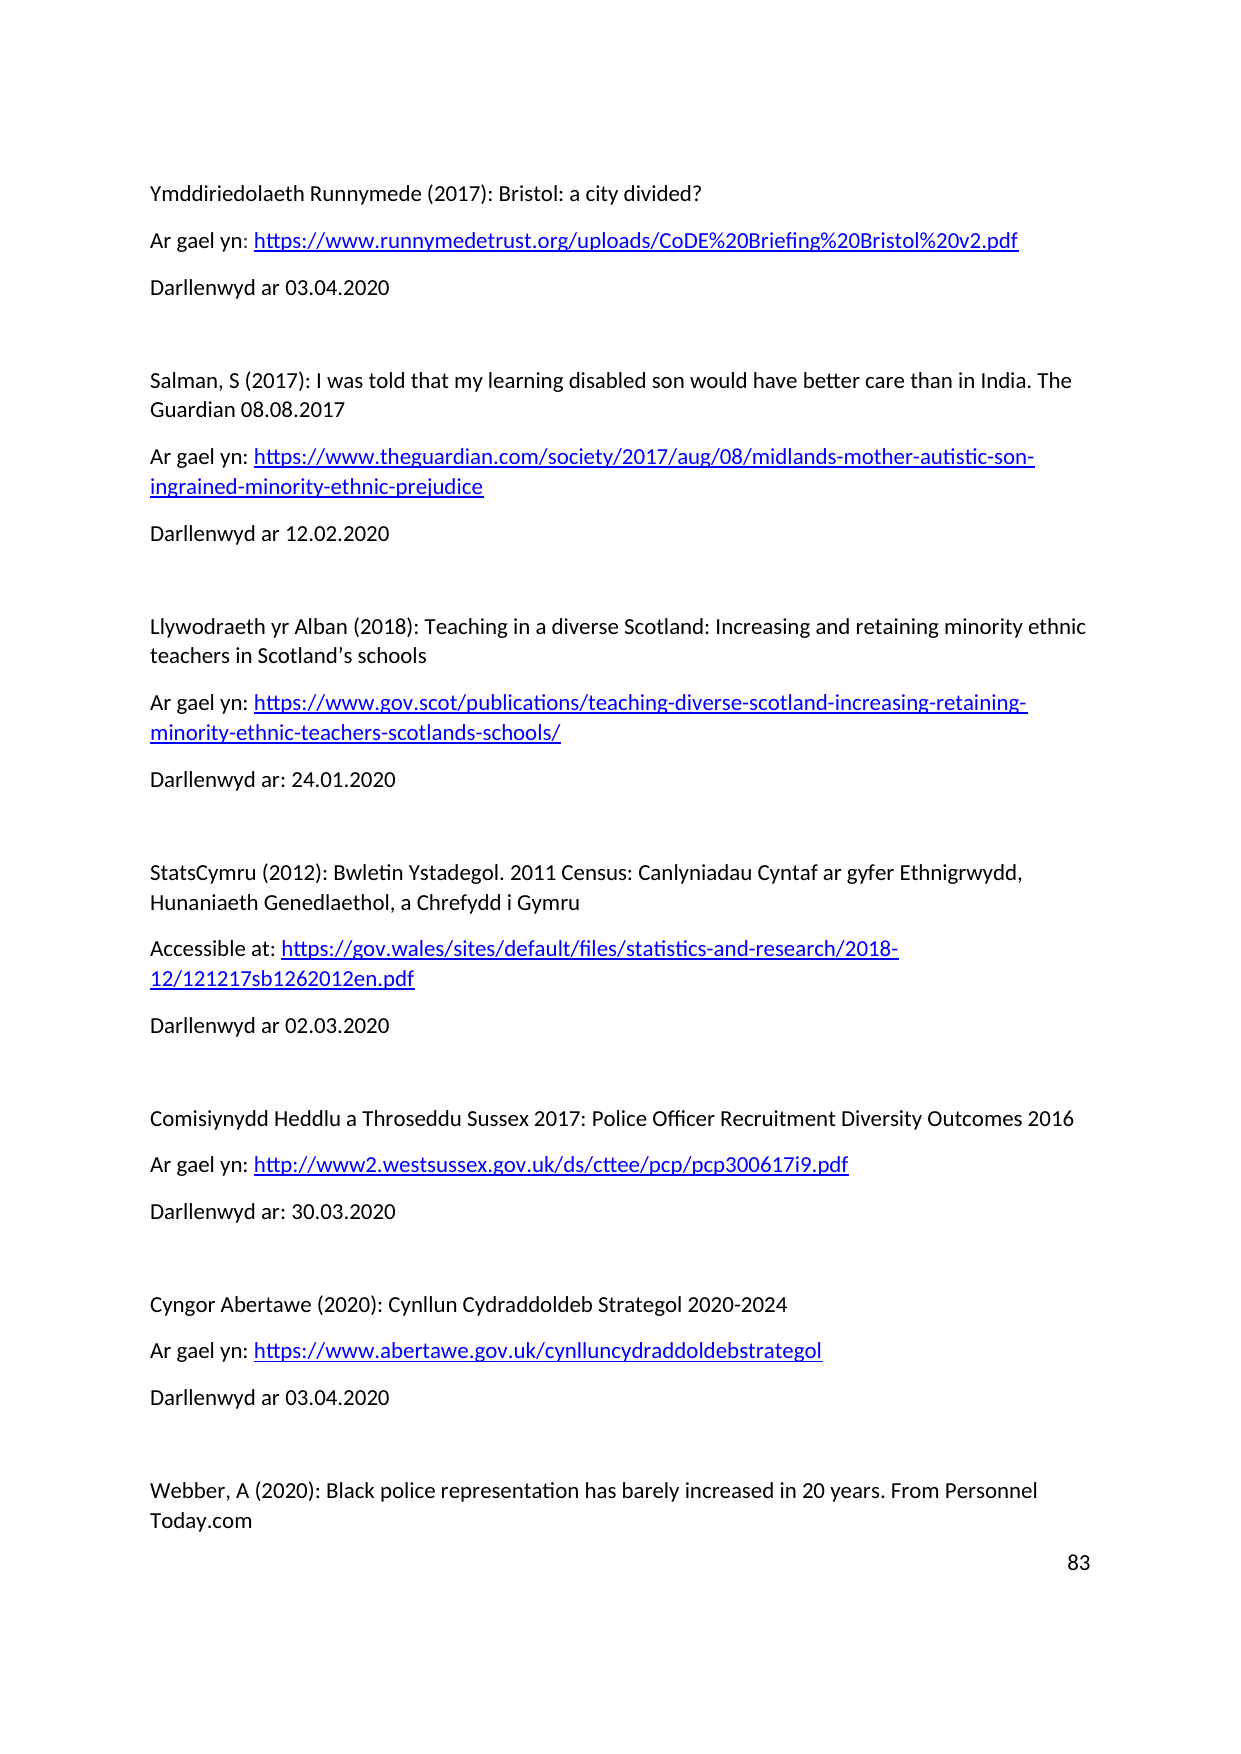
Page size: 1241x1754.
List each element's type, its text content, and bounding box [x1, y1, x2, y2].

text Accessible at: https://gov.wales/sites/default/files/statistics-and-research/2018-12/121217sb1262012en.pdf [150, 934, 1090, 992]
text Darllenwyd ar 03.04.2020 [150, 1383, 1090, 1411]
text Darllenwyd ar 12.02.2020 [150, 519, 1090, 547]
text Darllenwyd ar: 24.01.2020 [150, 765, 1090, 793]
text Webber, A (2020): Black police representation has barely increased in 20 years. From Personnel Today.com [150, 1476, 1090, 1534]
text Ar gael yn: https://www.gov.scot/publications/teaching-diverse-scotland-increasing-retaining-minority-ethnic-teachers-scotlands-schools/ [150, 688, 1090, 746]
text Salman, S (2017): I was told that my learning disabled son would have better care than in India. The Guardian 08.08.2017 [150, 366, 1090, 424]
text Ar gael yn: http://www2.westsussex.gov.uk/ds/cttee/pcp/pcp300617i9.pdf [150, 1150, 1090, 1178]
text Darllenwyd ar 02.03.2020 [150, 1011, 1090, 1039]
text StatsCymru (2012): Bwletin Ystadegol. 2011 Census: Canlyniadau Cyntaf ar gyfer Ethnigrwydd, Hunaniaeth Genedlaethol, a Chrefydd i Gymru [150, 858, 1090, 916]
text Darllenwyd ar: 30.03.2020 [150, 1197, 1090, 1225]
text Ar gael yn: https://www.abertawe.gov.uk/cynlluncydraddoldebstrategol [150, 1337, 1090, 1365]
text Cyngor Abertawe (2020): Cynllun Cydraddoldeb Strategol 2020-2024 [150, 1290, 1090, 1318]
text Ar gael yn: https://www.theguardian.com/society/2017/aug/08/midlands-mother-autistic-son-ingrained-minority-ethnic-prejudice [150, 442, 1090, 500]
text Ymddiriedolaeth Runnymede (2017): Bristol: a city divided? [150, 179, 1090, 207]
text Ar gael yn: https://www.runnymedetrust.org/uploads/CoDE%20Briefing%20Bristol%20v2.pdf [150, 226, 1090, 254]
text Darllenwyd ar 03.04.2020 [150, 273, 1090, 301]
text Comisiynydd Heddlu a Throseddu Sussex 2017: Police Officer Recruitment Diversity Outcomes 2016 [150, 1104, 1090, 1132]
text Llywodraeth yr Alban (2018): Teaching in a diverse Scotland: Increasing and retaining minority ethnic teachers in Scotland’s schools [150, 612, 1090, 670]
